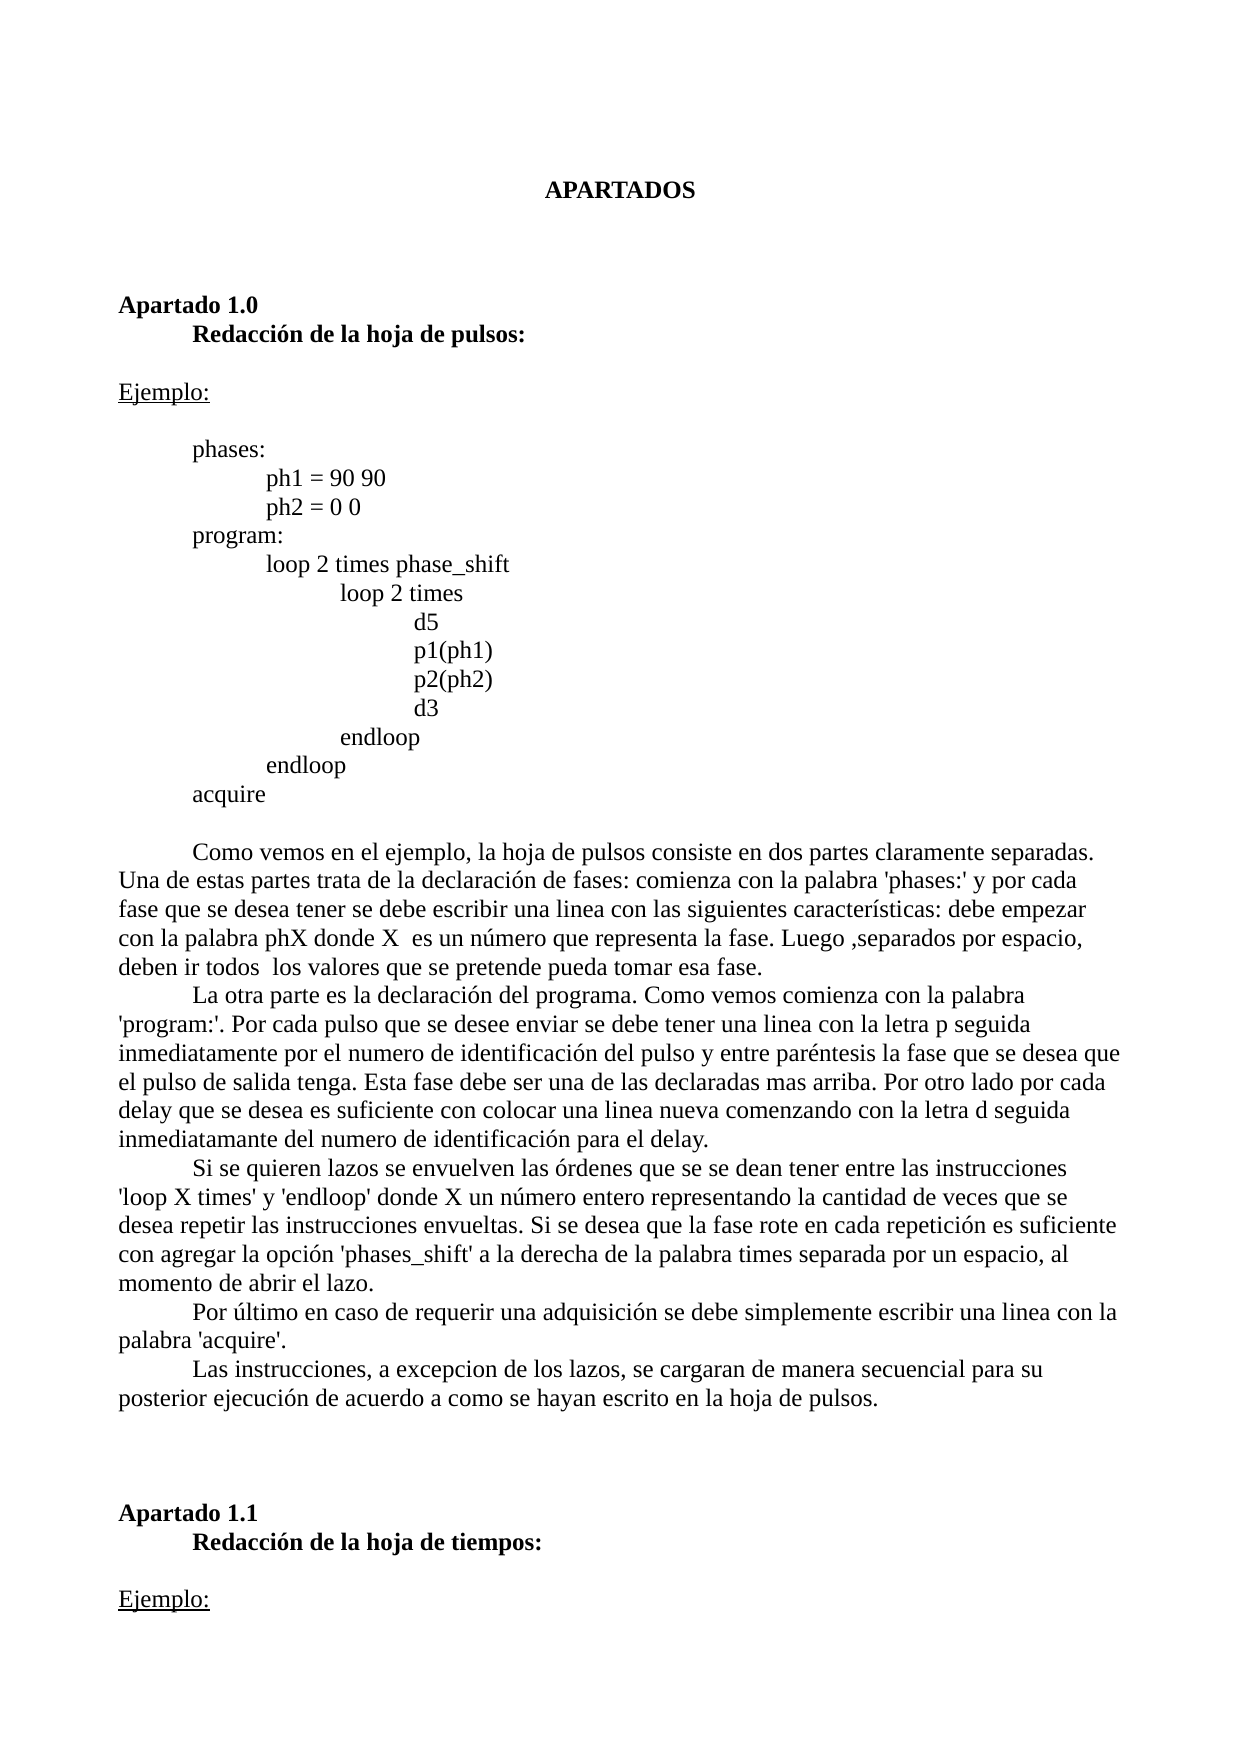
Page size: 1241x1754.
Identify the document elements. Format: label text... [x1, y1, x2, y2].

text acquire [118, 779, 1122, 808]
text ph2 = 0 0 [118, 492, 1122, 521]
text phases: [118, 434, 1122, 463]
text Redacción de la hoja de tiempos: [118, 1527, 1122, 1556]
text Las instrucciones, a excepcion de los lazos, se cargaran de manera secuencial para su posterior ejecución de acuerdo a como se hayan escrito en la hoja de pulsos. [118, 1354, 1122, 1412]
text Por último en caso de requerir una adquisición se debe simplemente escribir una linea con la palabra 'acquire'. [118, 1297, 1122, 1354]
text Apartado 1.1 [118, 1498, 1122, 1527]
text loop 2 times phase_shift [118, 549, 1122, 578]
text APARTADOS [118, 176, 1122, 204]
text p1(ph1) [118, 636, 1122, 664]
text Apartado 1.0 [118, 291, 1122, 319]
text ph1 = 90 90 [118, 463, 1122, 492]
text Si se quieren lazos se envuelven las órdenes que se se dean tener entre las instrucciones 'loop X times' y 'endloop' donde X un número entero representando la cantidad de veces que se desea repetir las instrucciones envueltas. Si se desea que la fase rote en cada repetición es suficiente con agregar la opción 'phases_shift' a la derecha de la palabra times separada por un espacio, al momento de abrir el lazo. [118, 1153, 1122, 1297]
text Ejemplo: [118, 377, 1122, 406]
text Redacción de la hoja de pulsos: [118, 319, 1122, 348]
text d5 [118, 607, 1122, 636]
text loop 2 times [118, 578, 1122, 607]
text endloop [118, 751, 1122, 779]
text Ejemplo: [118, 1584, 1122, 1613]
text d3 [118, 693, 1122, 722]
text program: [118, 521, 1122, 549]
text endloop [118, 722, 1122, 751]
text p2(ph2) [118, 664, 1122, 693]
text Como vemos en el ejemplo, la hoja de pulsos consiste en dos partes claramente separadas. Una de estas partes trata de la declaración de fases: comienza con la palabra 'phases:' y por cada fase que se desea tener se debe escribir una linea con las siguientes características: debe empezar con la palabra phX donde X es un número que representa la fase. Luego ,separados por espacio, deben ir todos los valores que se pretende pueda tomar esa fase. [118, 837, 1122, 981]
text La otra parte es la declaración del programa. Como vemos comienza con la palabra 'program:'. Por cada pulso que se desee enviar se debe tener una linea con la letra p seguida inmediatamente por el numero de identificación del pulso y entre paréntesis la fase que se desea que el pulso de salida tenga. Esta fase debe ser una de las declaradas mas arriba. Por otro lado por cada delay que se desea es suficiente con colocar una linea nueva comenzando con la letra d seguida inmediatamante del numero de identificación para el delay. [118, 981, 1122, 1153]
